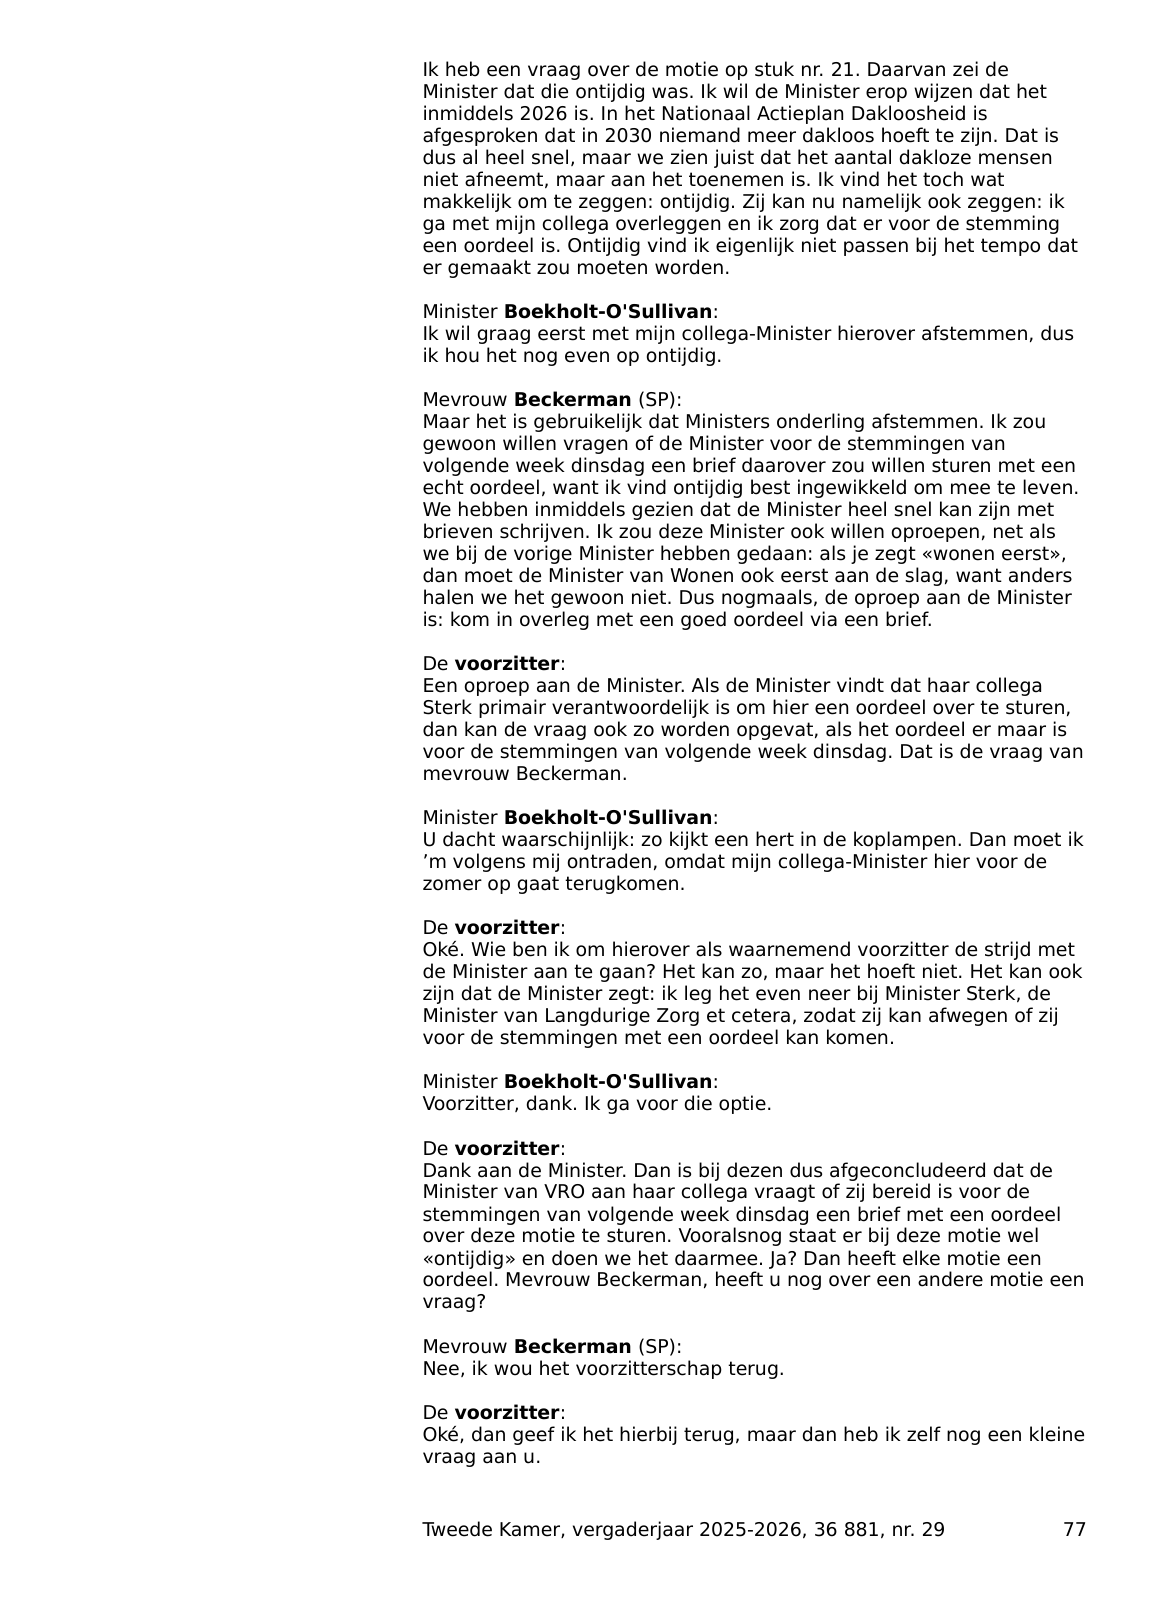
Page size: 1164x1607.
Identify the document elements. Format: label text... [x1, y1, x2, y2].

text Mevrouw Beckerman (SP): [422, 389, 1087, 411]
text De voorzitter: [422, 653, 1087, 675]
text Minister Boekholt-O'Sullivan: [422, 1071, 1087, 1093]
text Oké, dan geef ik het hierbij terug, maar dan heb ik zelf nog een kleine vraag aan u. [422, 1424, 1087, 1468]
text De voorzitter: [422, 917, 1087, 939]
text Ik wil graag eerst met mijn collega-Minister hierover afstemmen, dus ik hou het nog even op ontijdig. [422, 323, 1087, 367]
text De voorzitter: [422, 1402, 1087, 1424]
text Mevrouw Beckerman (SP): [422, 1336, 1087, 1357]
text U dacht waarschijnlijk: zo kijkt een hert in de koplampen. Dan moet ik ’m volgens mij ontraden, omdat mijn collega-Minister hier voor de zomer op gaat terugkomen. [422, 829, 1087, 895]
text De voorzitter: [422, 1137, 1087, 1159]
text Een oproep aan de Minister. Als de Minister vindt dat haar collega Sterk primair verantwoordelijk is om hier een oordeel over te sturen, dan kan de vraag ook zo worden opgevat, als het oordeel er maar is voor de stemmingen van volgende week dinsdag. Dat is de vraag van mevrouw Beckerman. [422, 675, 1087, 785]
text Voorzitter, dank. Ik ga voor die optie. [422, 1093, 1087, 1115]
text Nee, ik wou het voorzitterschap terug. [422, 1357, 1087, 1379]
text Oké. Wie ben ik om hierover als waarnemend voorzitter de strijd met de Minister aan te gaan? Het kan zo, maar het hoeft niet. Het kan ook zijn dat de Minister zegt: ik leg het even neer bij Minister Sterk, de Minister van Langdurige Zorg et cetera, zodat zij kan afwegen of zij voor de stemmingen met een oordeel kan komen. [422, 939, 1087, 1049]
text Maar het is gebruikelijk dat Ministers onderling afstemmen. Ik zou gewoon willen vragen of de Minister voor de stemmingen van volgende week dinsdag een brief daarover zou willen sturen met een echt oordeel, want ik vind ontijdig best ingewikkeld om mee te leven. We hebben inmiddels gezien dat de Minister heel snel kan zijn met brieven schrijven. Ik zou deze Minister ook willen oproepen, net als we bij de vorige Minister hebben gedaan: als je zegt «wonen eerst», dan moet de Minister van Wonen ook eerst aan de slag, want anders halen we het gewoon niet. Dus nogmaals, de oproep aan de Minister is: kom in overleg met een goed oordeel via een brief. [422, 411, 1087, 631]
text Minister Boekholt-O'Sullivan: [422, 807, 1087, 829]
text Dank aan de Minister. Dan is bij dezen dus afgeconcludeerd dat de Minister van VRO aan haar collega vraagt of zij bereid is voor de stemmingen van volgende week dinsdag een brief met een oordeel over deze motie te sturen. Vooralsnog staat er bij deze motie wel «ontijdig» en doen we het daarmee. Ja? Dan heeft elke motie een oordeel. Mevrouw Beckerman, heeft u nog over een andere motie een vraag? [422, 1159, 1087, 1313]
text Ik heb een vraag over de motie op stuk nr. 21. Daarvan zei de Minister dat die ontijdig was. Ik wil de Minister erop wijzen dat het inmiddels 2026 is. In het Nationaal Actieplan Dakloosheid is afgesproken dat in 2030 niemand meer dakloos hoeft te zijn. Dat is dus al heel snel, maar we zien juist dat het aantal dakloze mensen niet afneemt, maar aan het toenemen is. Ik vind het toch wat makkelijk om te zeggen: ontijdig. Zij kan nu namelijk ook zeggen: ik ga met mijn collega overleggen en ik zorg dat er voor de stemming een oordeel is. Ontijdig vind ik eigenlijk niet passen bij het tempo dat er gemaakt zou moeten worden. [422, 59, 1087, 279]
text Minister Boekholt-O'Sullivan: [422, 301, 1087, 323]
